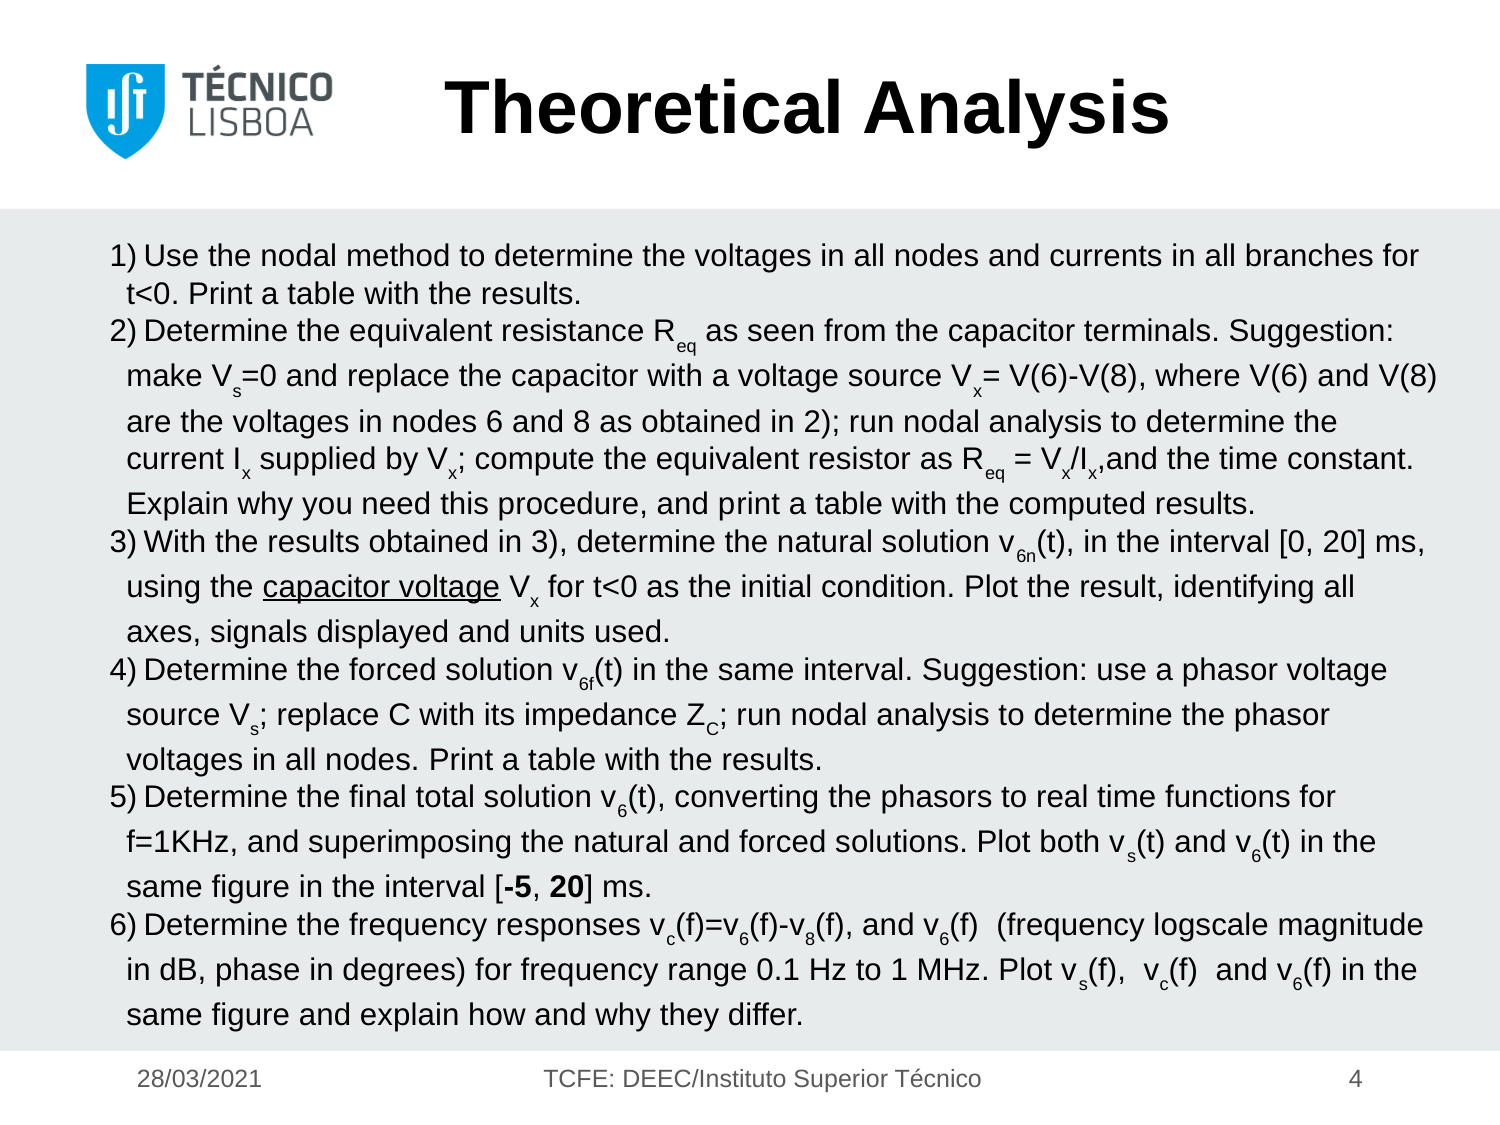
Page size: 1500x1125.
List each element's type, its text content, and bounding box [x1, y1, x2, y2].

list Use the nodal method to determine the voltages in all nodes and currents in all branches for t<0. Print a table with the results. Determine the equivalent resistance Req as seen from the capacitor terminals. Suggestion: make Vs=0 and replace the capacitor with a voltage source Vx= V(6)-V(8), where V(6) and V(8) are the voltages in nodes 6 and 8 as obtained in 2); run nodal analysis to determine the current Ix supplied by Vx; compute the equivalent resistor as Req = Vx/Ix,and the time constant. Explain why you need this procedure, and print a table with the computed results. With the results obtained in 3), determine the natural solution v6n(t), in the interval [0, 20] ms, using the capacitor voltage Vx for t<0 as the initial condition. Plot the result, identifying all axes, signals displayed and units used. Determine the forced solution v6f(t) in the same interval. Suggestion: use a phasor voltage source Vs; replace C with its impedance ZC; run nodal analysis to determine the phasor voltages in all nodes. Print a table with the results. Determine the final total solution v6(t), converting the phasors to real time functions for f=1KHz, and superimposing the natural and forced solutions. Plot both vs(t) and v6(t) in the same figure in the interval [-5, 20] ms. Determine the frequency responses vc(f)=v6(f)-v8(f), and v6(f) (frequency logscale magnitude in dB, phase in degrees) for frequency range 0.1 Hz to 1 MHz. Plot vs(f), vc(f) and v6(f) in the same figure and explain how and why they differ. [94, 227, 1455, 1072]
picture [0, 0, 1500, 1125]
title Theoretical Analysis [430, 32, 1461, 176]
